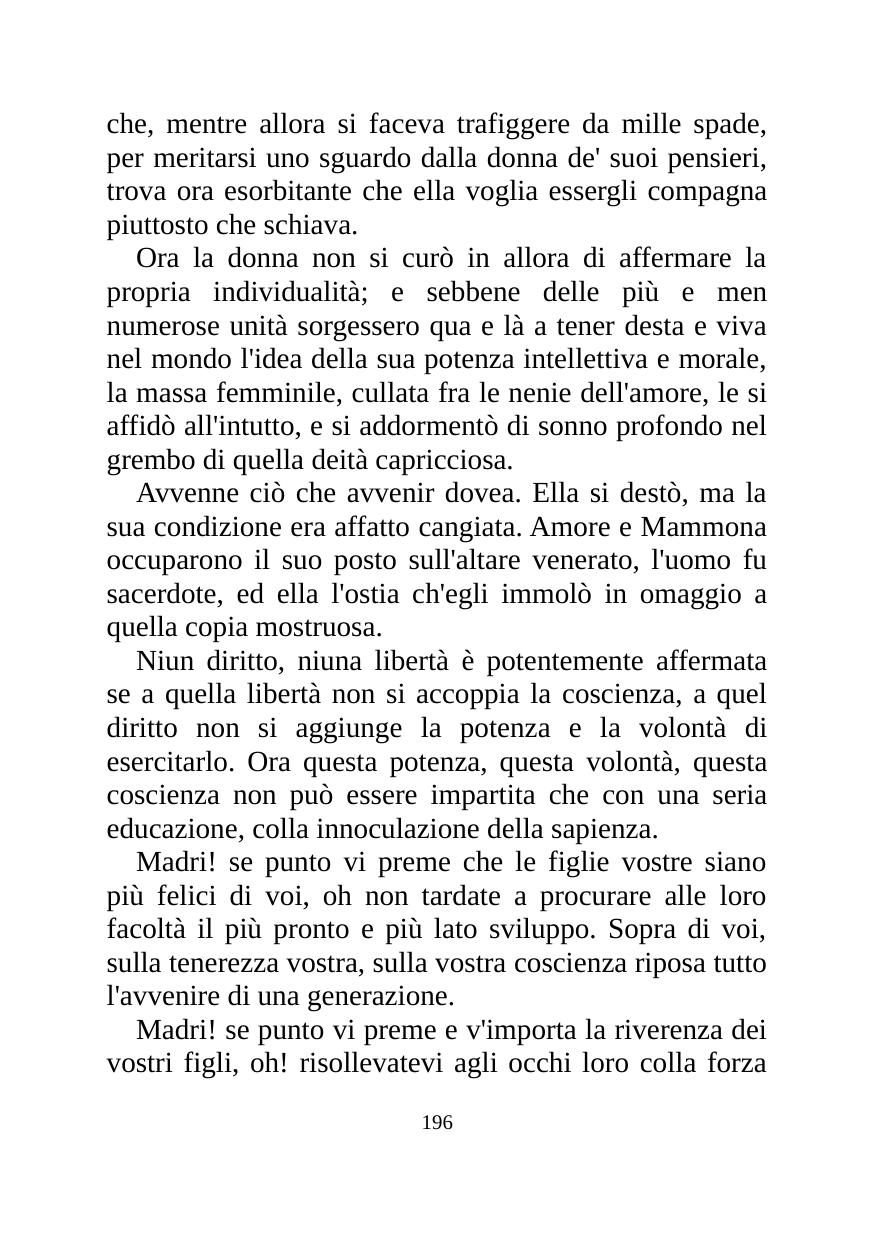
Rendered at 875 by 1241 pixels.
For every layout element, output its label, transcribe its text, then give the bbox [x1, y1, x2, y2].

text che, mentre allora si faceva trafiggere da mille spade, per meritarsi uno sguardo dalla donna de' suoi pensieri, trova ora esorbitante che ella voglia essergli compagna piuttosto che schiava. [106, 106, 768, 241]
text Ora la donna non si curò in allora di affermare la propria individualità; e sebbene delle più e men numerose unità sorgessero qua e là a tener desta e viva nel mondo l'idea della sua potenza intellettiva e morale, la massa femminile, cullata fra le nenie dell'amore, le si affidò all'intutto, e si addormentò di sonno profondo nel grembo di quella deità capricciosa. [106, 241, 768, 475]
text Niun diritto, niuna libertà è potentemente affermata se a quella libertà non si accoppia la coscienza, a quel diritto non si aggiunge la potenza e la volontà di esercitarlo. Ora questa potenza, questa volontà, questa coscienza non può essere impartita che con una seria educazione, colla innoculazione della sapienza. [106, 643, 768, 844]
text Avvenne ciò che avvenir dovea. Ella si destò, ma la sua condizione era affatto cangiata. Amore e Mammona occuparono il suo posto sull'altare venerato, l'uomo fu sacerdote, ed ella l'ostia ch'egli immolò in omaggio a quella copia mostruosa. [106, 475, 768, 643]
text Madri! se punto vi preme e v'importa la riverenza dei vostri figli, oh! risollevatevi agli occhi loro colla forza [106, 1012, 768, 1079]
text Madri! se punto vi preme che le figlie vostre siano più felici di voi, oh non tardate a procurare alle loro facoltà il più pronto e più lato sviluppo. Sopra di voi, sulla tenerezza vostra, sulla vostra coscienza riposa tutto l'avvenire di una generazione. [106, 844, 768, 1012]
